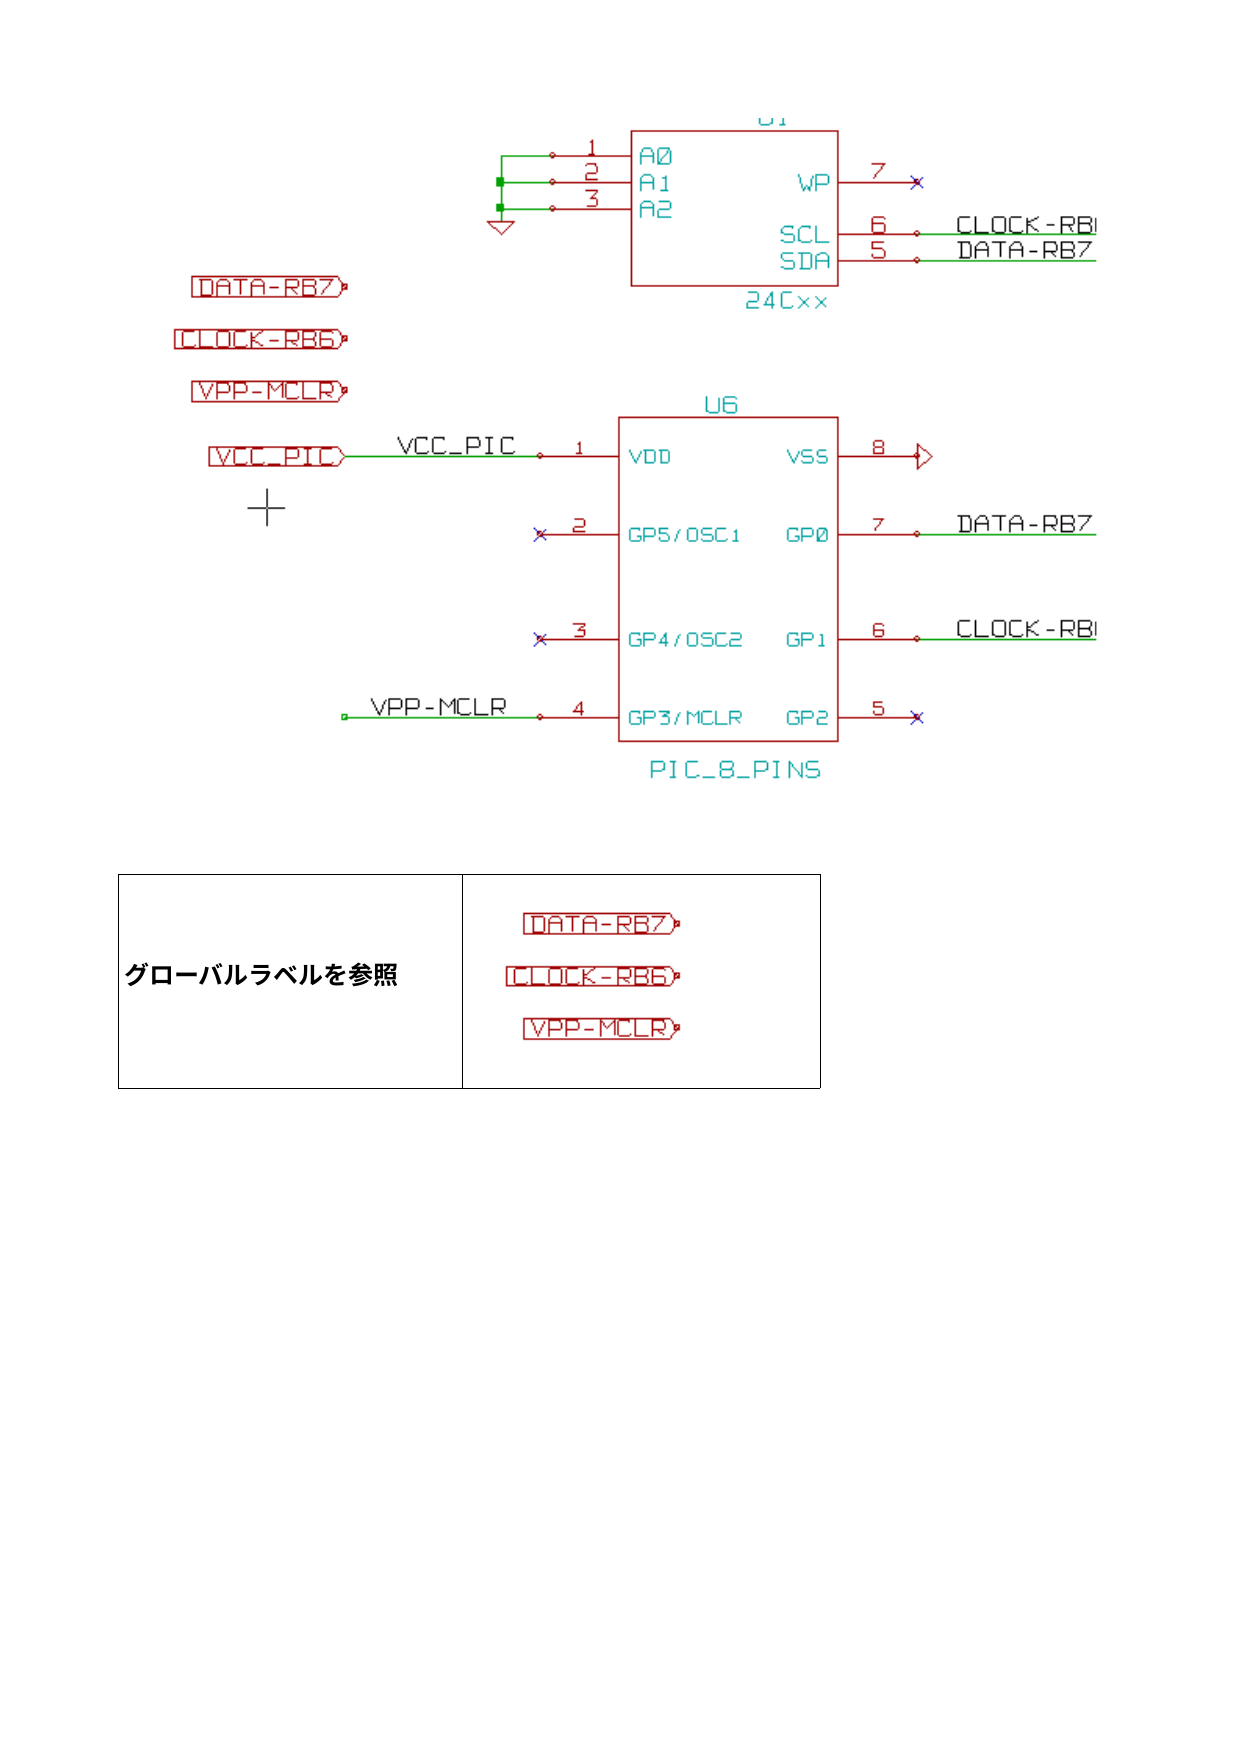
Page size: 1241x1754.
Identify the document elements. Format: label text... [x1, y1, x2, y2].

table_header グローバルラベルを参照 [119, 875, 462, 1087]
picture [467, 880, 710, 1070]
table_header [463, 875, 820, 1087]
picture [118, 118, 1097, 819]
